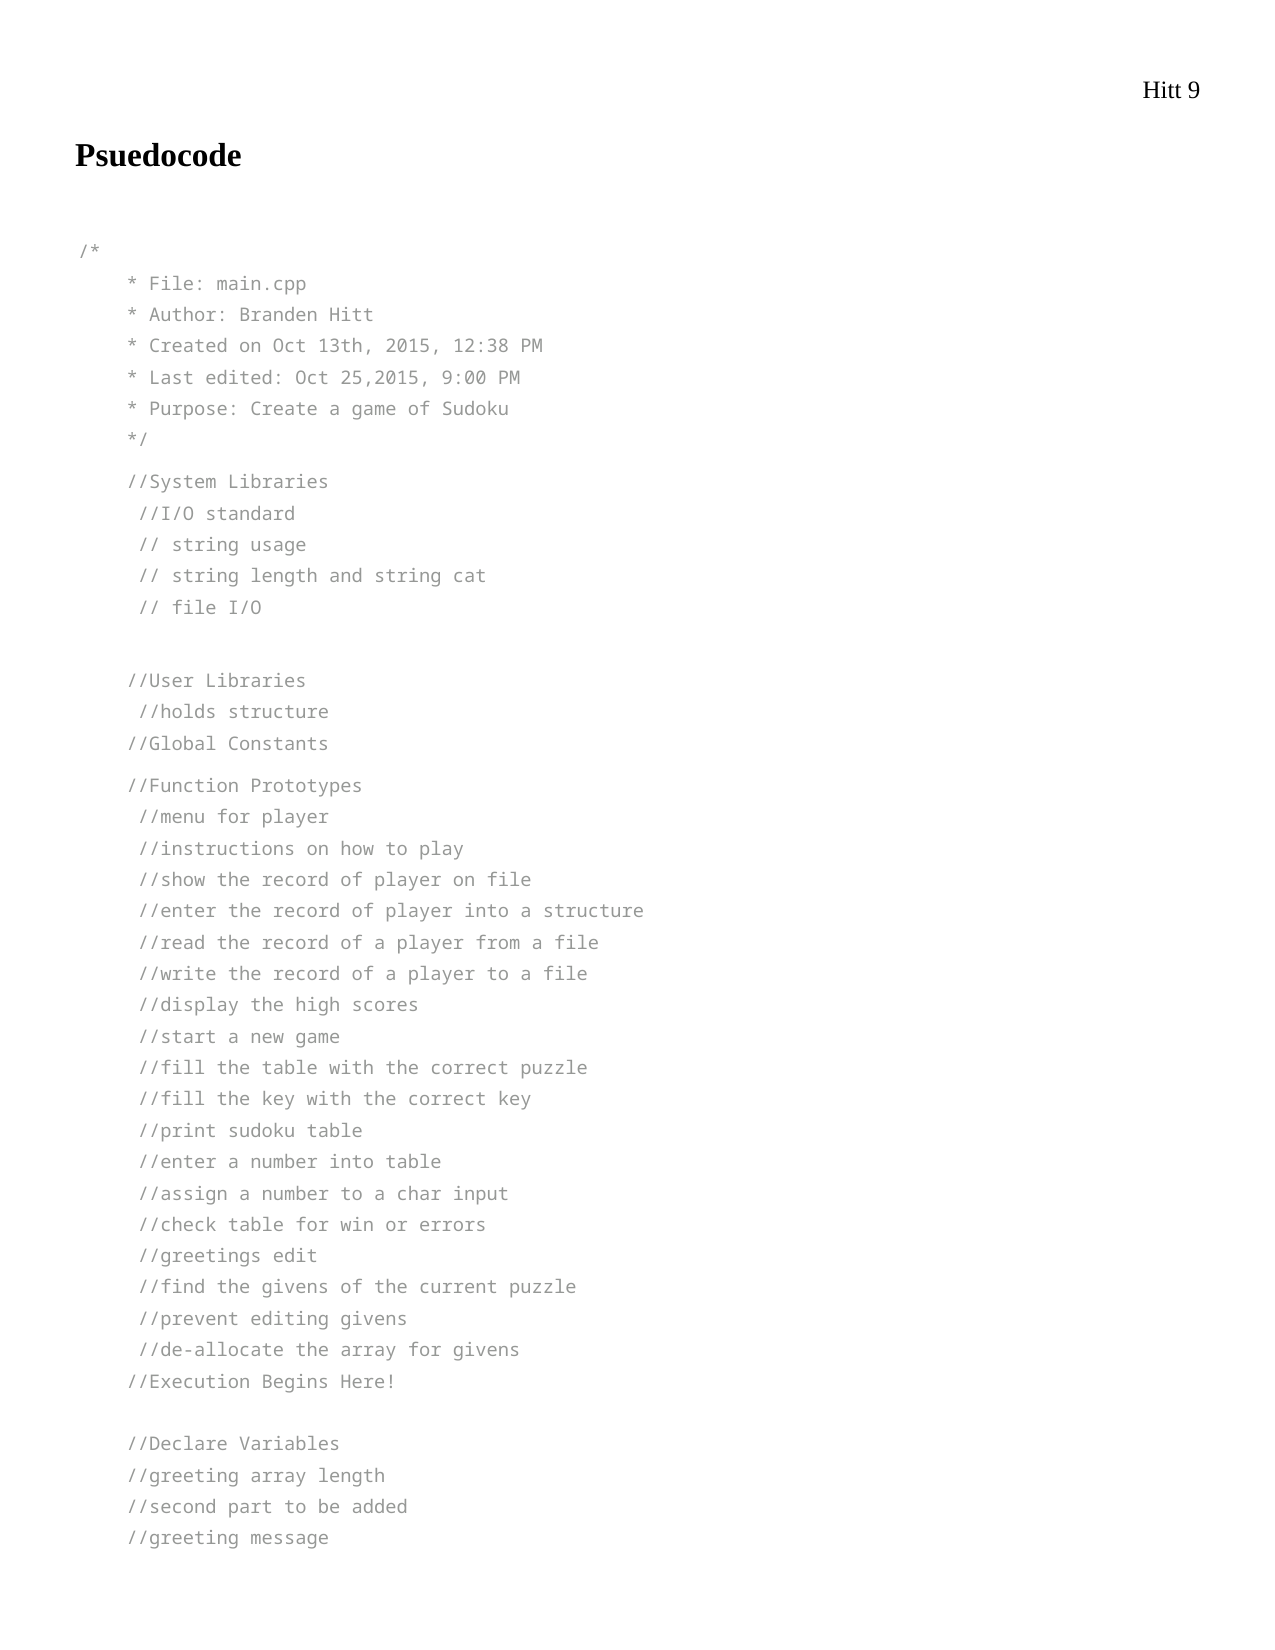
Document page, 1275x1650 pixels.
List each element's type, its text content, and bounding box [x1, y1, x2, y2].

table_cell //de-allocate the array for givens [124, 1334, 1138, 1365]
table_cell [75, 895, 123, 926]
table_cell * Purpose: Create a game of Sudoku [124, 393, 1138, 424]
table_cell [75, 1146, 123, 1177]
table_cell [75, 497, 123, 528]
table_cell [75, 1240, 123, 1271]
table_cell //fill the key with the correct key [124, 1083, 1138, 1114]
table_cell [75, 1334, 123, 1365]
table_cell [75, 1302, 123, 1334]
table_cell [75, 623, 123, 654]
table_cell //print sudoku table [124, 1114, 1138, 1146]
table_cell [124, 623, 1138, 654]
table_cell [75, 1083, 123, 1114]
table_cell [75, 1020, 123, 1051]
table_cell [75, 560, 123, 591]
table_cell //check table for win or errors [124, 1208, 1138, 1239]
table_cell [75, 1365, 123, 1396]
table_cell * Last edited: Oct 25,2015, 9:00 PM [124, 361, 1138, 392]
table_cell //Declare Variables [124, 1428, 1138, 1459]
table_cell [75, 1459, 123, 1490]
table_cell [75, 654, 123, 664]
table_cell [75, 591, 123, 623]
table_cell [75, 361, 123, 392]
text Psuedocode [75, 135, 1200, 173]
table_cell //System Libraries [124, 466, 1138, 497]
table_cell [75, 267, 123, 298]
table_cell [75, 330, 123, 361]
table_cell //write the record of a player to a file [124, 958, 1138, 989]
table_cell //greetings edit [124, 1240, 1138, 1271]
table_cell [75, 1177, 123, 1208]
table_cell [75, 989, 123, 1020]
table_cell // string usage [124, 529, 1138, 560]
table_cell [75, 727, 123, 759]
table_cell // file I/O [124, 591, 1138, 623]
table_cell //second part to be added [124, 1490, 1138, 1522]
table_cell //show the record of player on file [124, 863, 1138, 895]
table_cell [75, 801, 123, 832]
table_cell [75, 1428, 123, 1459]
table_cell //instructions on how to play [124, 832, 1138, 863]
table_cell //greeting message [124, 1522, 1138, 1553]
table_cell [75, 958, 123, 989]
table_cell //I/O standard [124, 497, 1138, 528]
table_cell [75, 1271, 123, 1302]
table_cell [75, 466, 123, 497]
table_cell //fill the table with the correct puzzle [124, 1051, 1138, 1083]
table_cell [75, 926, 123, 957]
table_cell [75, 665, 123, 696]
table_header /* [75, 236, 123, 267]
table_cell * File: main.cpp [124, 267, 1138, 298]
table_cell //Function Prototypes [124, 769, 1138, 801]
table_cell * Author: Branden Hitt [124, 299, 1138, 330]
table_cell [75, 1114, 123, 1146]
table_cell [75, 769, 123, 801]
table_cell [124, 759, 1138, 769]
table_cell [75, 455, 123, 466]
table_cell [75, 424, 123, 455]
table_cell */ [124, 424, 1138, 455]
table_cell //display the high scores [124, 989, 1138, 1020]
table_cell //menu for player [124, 801, 1138, 832]
table_cell [75, 1051, 123, 1083]
table_cell [75, 1208, 123, 1239]
table_cell // string length and string cat [124, 560, 1138, 591]
table_cell [75, 863, 123, 895]
table_cell //assign a number to a char input [124, 1177, 1138, 1208]
table_cell [75, 1522, 123, 1553]
table_cell //User Libraries [124, 665, 1138, 696]
table_cell //Global Constants [124, 727, 1138, 759]
table_cell [75, 696, 123, 727]
table_cell //prevent editing givens [124, 1302, 1138, 1334]
table_cell [75, 1490, 123, 1522]
table_cell [75, 393, 123, 424]
table_cell [75, 299, 123, 330]
table_cell //read the record of a player from a file [124, 926, 1138, 957]
table_cell //enter the record of player into a structure [124, 895, 1138, 926]
table_cell [124, 455, 1138, 466]
table_cell [75, 759, 123, 769]
table_cell //enter a number into table [124, 1146, 1138, 1177]
table_header [124, 236, 1138, 267]
table_cell [75, 529, 123, 560]
table_cell [124, 1396, 1138, 1428]
table_cell //holds structure [124, 696, 1138, 727]
table_cell [124, 654, 1138, 664]
table_cell [75, 1396, 123, 1428]
table_cell //greeting array length [124, 1459, 1138, 1490]
table_cell //find the givens of the current puzzle [124, 1271, 1138, 1302]
table_cell //Execution Begins Here! [124, 1365, 1138, 1396]
table_cell * Created on Oct 13th, 2015, 12:38 PM [124, 330, 1138, 361]
table_cell //start a new game [124, 1020, 1138, 1051]
table_cell [75, 832, 123, 863]
